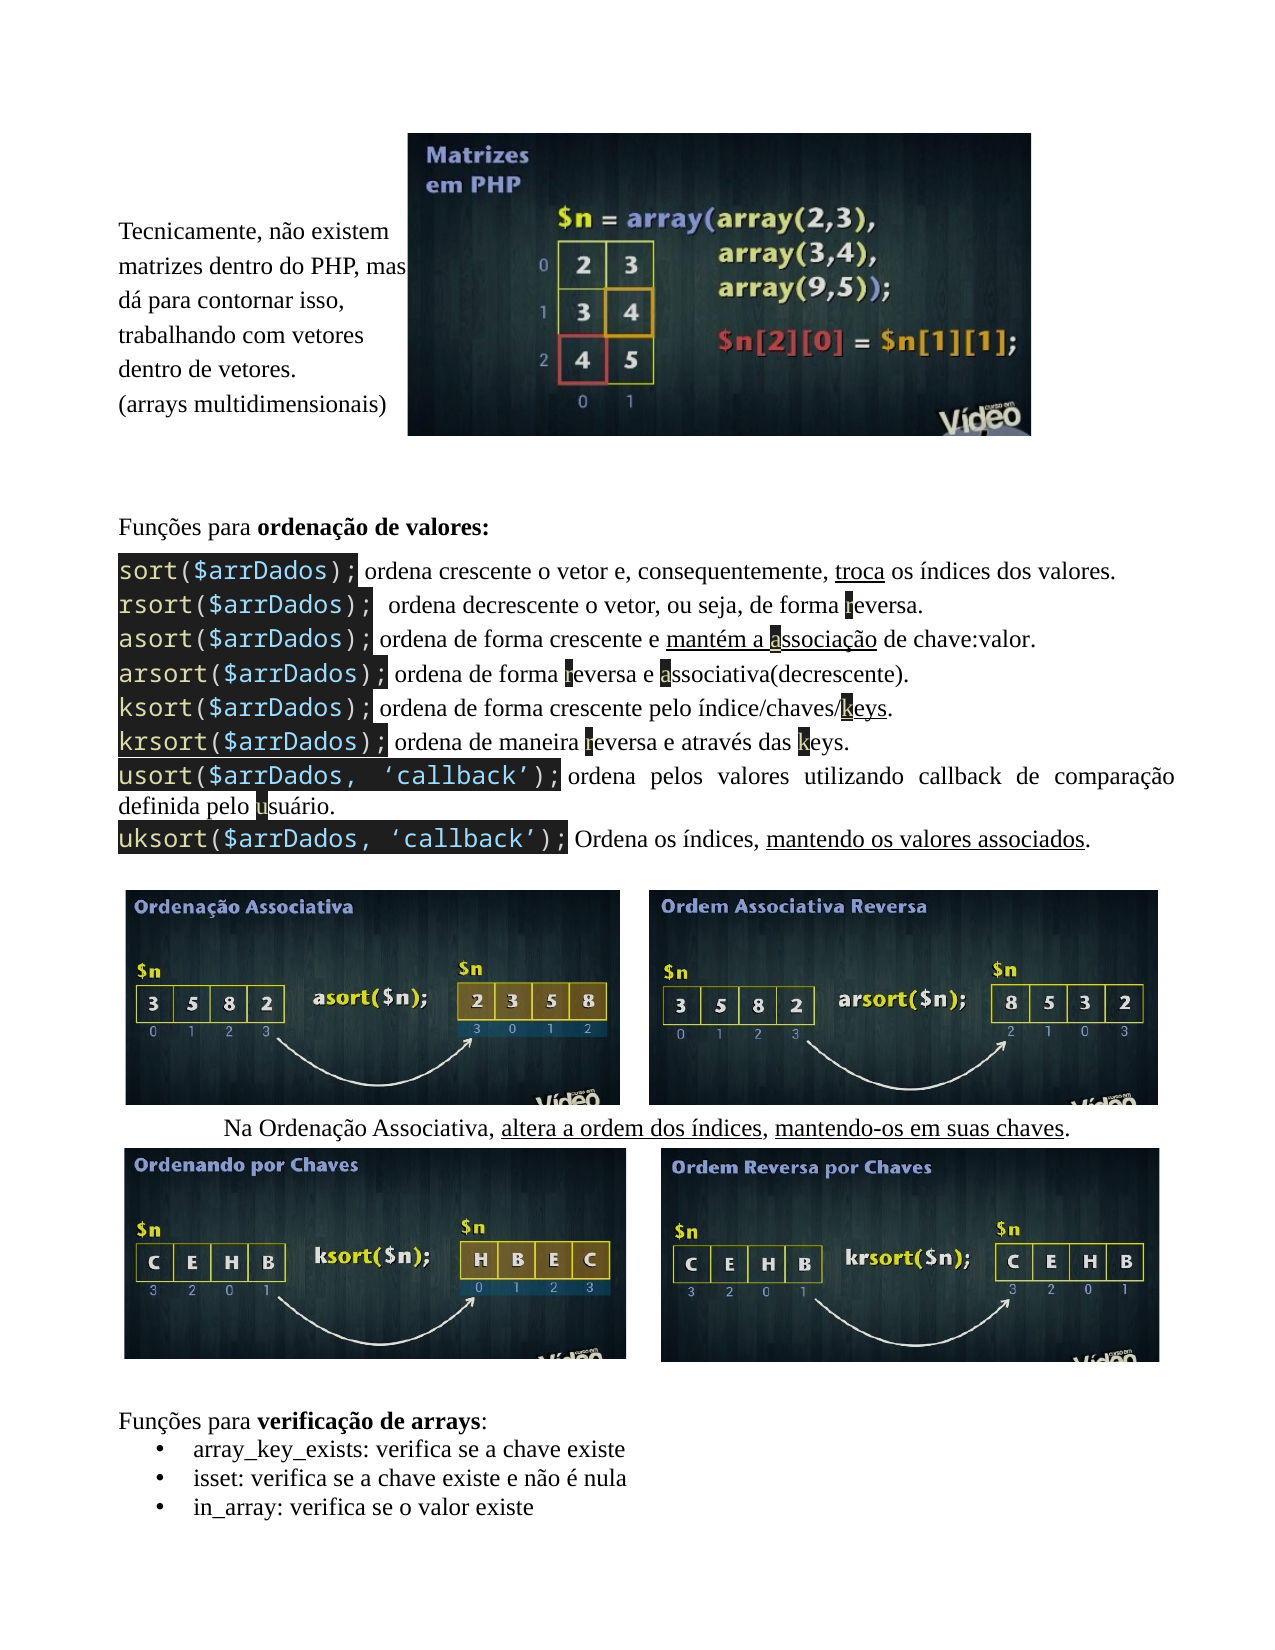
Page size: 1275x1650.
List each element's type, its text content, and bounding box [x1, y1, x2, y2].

text krsort($arrDados); ordena de maneira reversa e através das keys. [118, 723, 1175, 757]
picture [649, 890, 1158, 1105]
subtitle Funções para ordenação de valores: [118, 512, 1175, 541]
text uksort($arrDados, ‘callback’); Ordena os índices, mantendo os valores associados. [118, 820, 1175, 854]
text usort($arrDados, ‘callback’); ordena pelos valores utilizando callback de comparação definida pelo usuário. [118, 757, 1175, 820]
text asort($arrDados); ordena de forma crescente e mantém a associação de chave:valor. [118, 621, 1175, 655]
picture [125, 890, 620, 1105]
text ksort($arrDados); ordena de forma crescente pelo índice/chaves/keys. [118, 689, 1175, 723]
picture [407, 133, 1032, 436]
text Na Ordenação Associativa, altera a ordem dos índices, mantendo-os em suas chaves. [118, 1113, 1175, 1142]
picture [124, 1148, 627, 1359]
list in_array: verifica se o valor existe [156, 1492, 1175, 1521]
list isset: verifica se a chave existe e não é nula [156, 1463, 1175, 1492]
text sort($arrDados); ordena crescente o vetor e, consequentemente, troca os índices dos valores. [118, 553, 1175, 587]
text arsort($arrDados); ordena de forma reversa e associativa(decrescente). [118, 655, 1175, 689]
picture [661, 1148, 1160, 1362]
text Funções para verificação de arrays: [118, 1406, 1175, 1434]
text Tecnicamente, não existem matrizes dentro do PHP, mas dá para contornar isso, trabalhando com vetores dentro de vetores. (arrays multidimensionais) [118, 216, 407, 417]
text rsort($arrDados); ordena decrescente o vetor, ou seja, de forma reversa. [118, 587, 1175, 621]
text [1032, 216, 1193, 417]
list array_key_exists: verifica se a chave existe [156, 1434, 1175, 1463]
